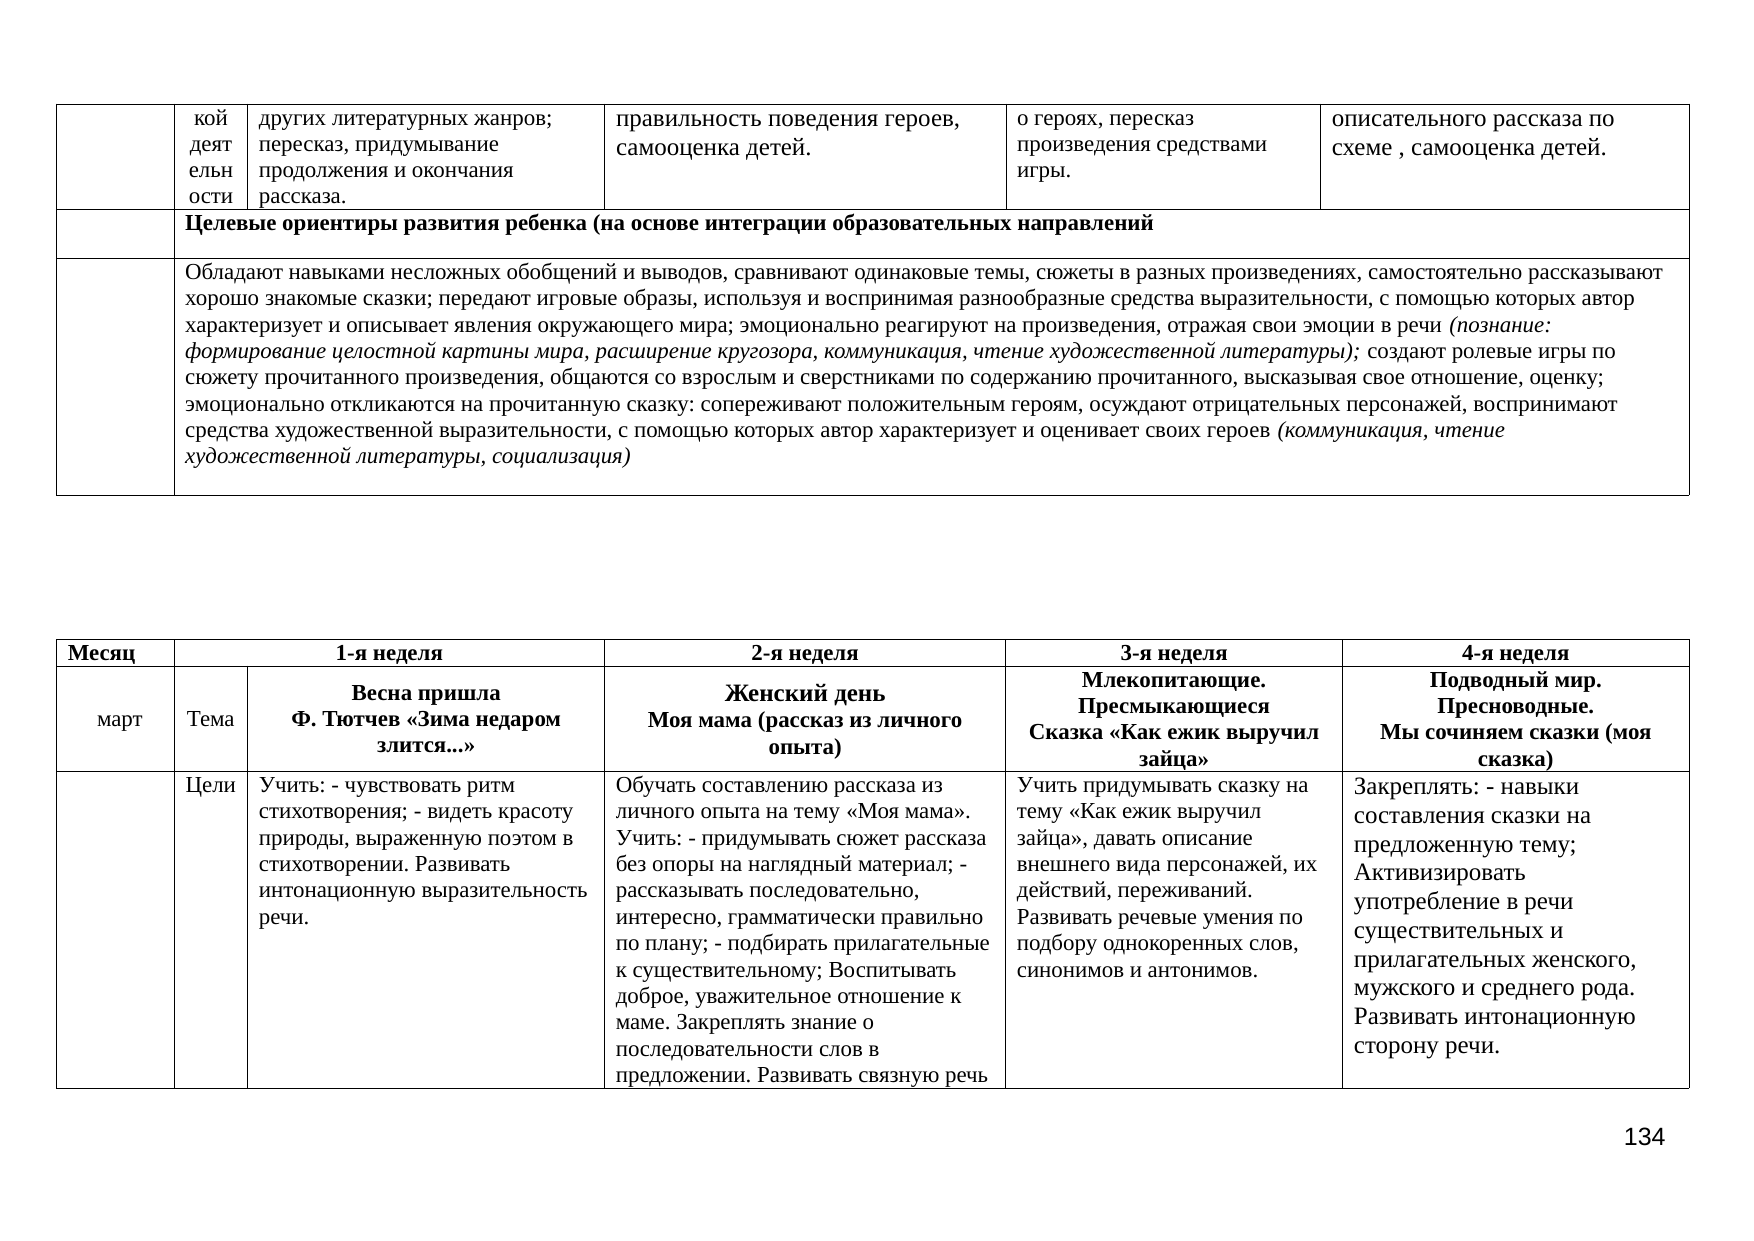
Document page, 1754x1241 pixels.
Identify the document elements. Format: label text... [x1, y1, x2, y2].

table_cell Млекопитающие. Пресмыкающиеся Сказка «Как ежик выручил зайца» [1006, 667, 1342, 771]
table_cell о героях, пересказ произведения средствами игры. [1007, 105, 1320, 209]
table_header 3-я неделя [1006, 640, 1342, 666]
table_cell март [57, 667, 174, 771]
table_cell Цели [175, 772, 247, 1087]
table_cell кой деятельности [175, 105, 247, 209]
table_cell Закреплять: - навыки составления сказки на предложенную тему; Активизировать употребление в речи существительных и прилагательных женского, мужского и среднего рода. Развивать интонационную сторону речи. [1343, 772, 1689, 1087]
table_cell [57, 105, 174, 209]
table_header 1-я неделя [175, 640, 604, 666]
table_cell Весна пришла Ф. Тютчев «Зима недаром злится...» [248, 667, 604, 771]
table_cell [57, 772, 174, 1087]
table_cell Учить: - чувствовать ритм стихотворения; - видеть красоту природы, выраженную поэтом в стихотворении. Развивать интонационную выразительность речи. [248, 772, 604, 1087]
table_header 2-я неделя [605, 640, 1005, 666]
table_cell правильность поведения героев, самооценка детей. [605, 105, 1006, 209]
table_cell Обучать составлению рассказа из личного опыта на тему «Моя мама». Учить: - придумывать сюжет рассказа без опоры на наглядный материал; - рассказывать последовательно, интересно, грамматически правильно по плану; - подбирать прилагательные к существительному; Воспитывать доброе, уважительное отношение к маме. Закреплять знание о последовательности слов в предложении. Развивать связную речь [605, 772, 1005, 1087]
table_cell Женский день Моя мама (рассказ из личного опыта) [605, 667, 1005, 771]
table_cell Целевые ориентиры развития ребенка (на основе интеграции образовательных направлений [175, 210, 1689, 258]
table_cell других литературных жанров; пересказ, придумывание продолжения и окончания рассказа. [248, 105, 604, 209]
table_cell Тема [175, 667, 247, 771]
table_cell Обладают навыками несложных обобщений и выводов, сравнивают одинаковые темы, сюжеты в разных произведениях, самостоятельно рассказывают хорошо знакомые сказки; передают игровые образы, используя и воспринимая разнообразные средства выразительности, с помощью которых автор характеризует и описывает явления окружающего мира; эмоционально реагируют на произведения, отражая свои эмоции в речи (познание: формирование целостной картины мира, расширение кругозора, коммуникация, чтение художественной литературы); создают ролевые игры по сюжету прочитанного произведения, общаются со взрослым и сверстниками по содержанию прочитанного, высказывая свое отношение, оценку; эмоционально откликаются на прочитанную сказку: сопереживают положительным героям, осуждают отрицательных персонажей, воспринимают средства художественной выразительности, с помощью которых автор характеризует и оценивает своих героев (коммуникация, чтение художественной литературы, социализация) [175, 259, 1689, 495]
table_cell [57, 259, 174, 495]
table_cell Учить придумывать сказку на тему «Как ежик выручил зайца», давать описание внешнего вида персонажей, их действий, переживаний. Развивать речевые умения по подбору однокоренных слов, синонимов и антонимов. [1006, 772, 1342, 1087]
table_header 4-я неделя [1343, 640, 1689, 666]
table_cell описательного рассказа по схеме , самооценка детей. [1321, 105, 1689, 209]
table_cell [57, 210, 174, 258]
table_cell Подводный мир. Пресноводные. Мы сочиняем сказки (моя сказка) [1343, 667, 1689, 771]
table_header Месяц [57, 640, 174, 666]
